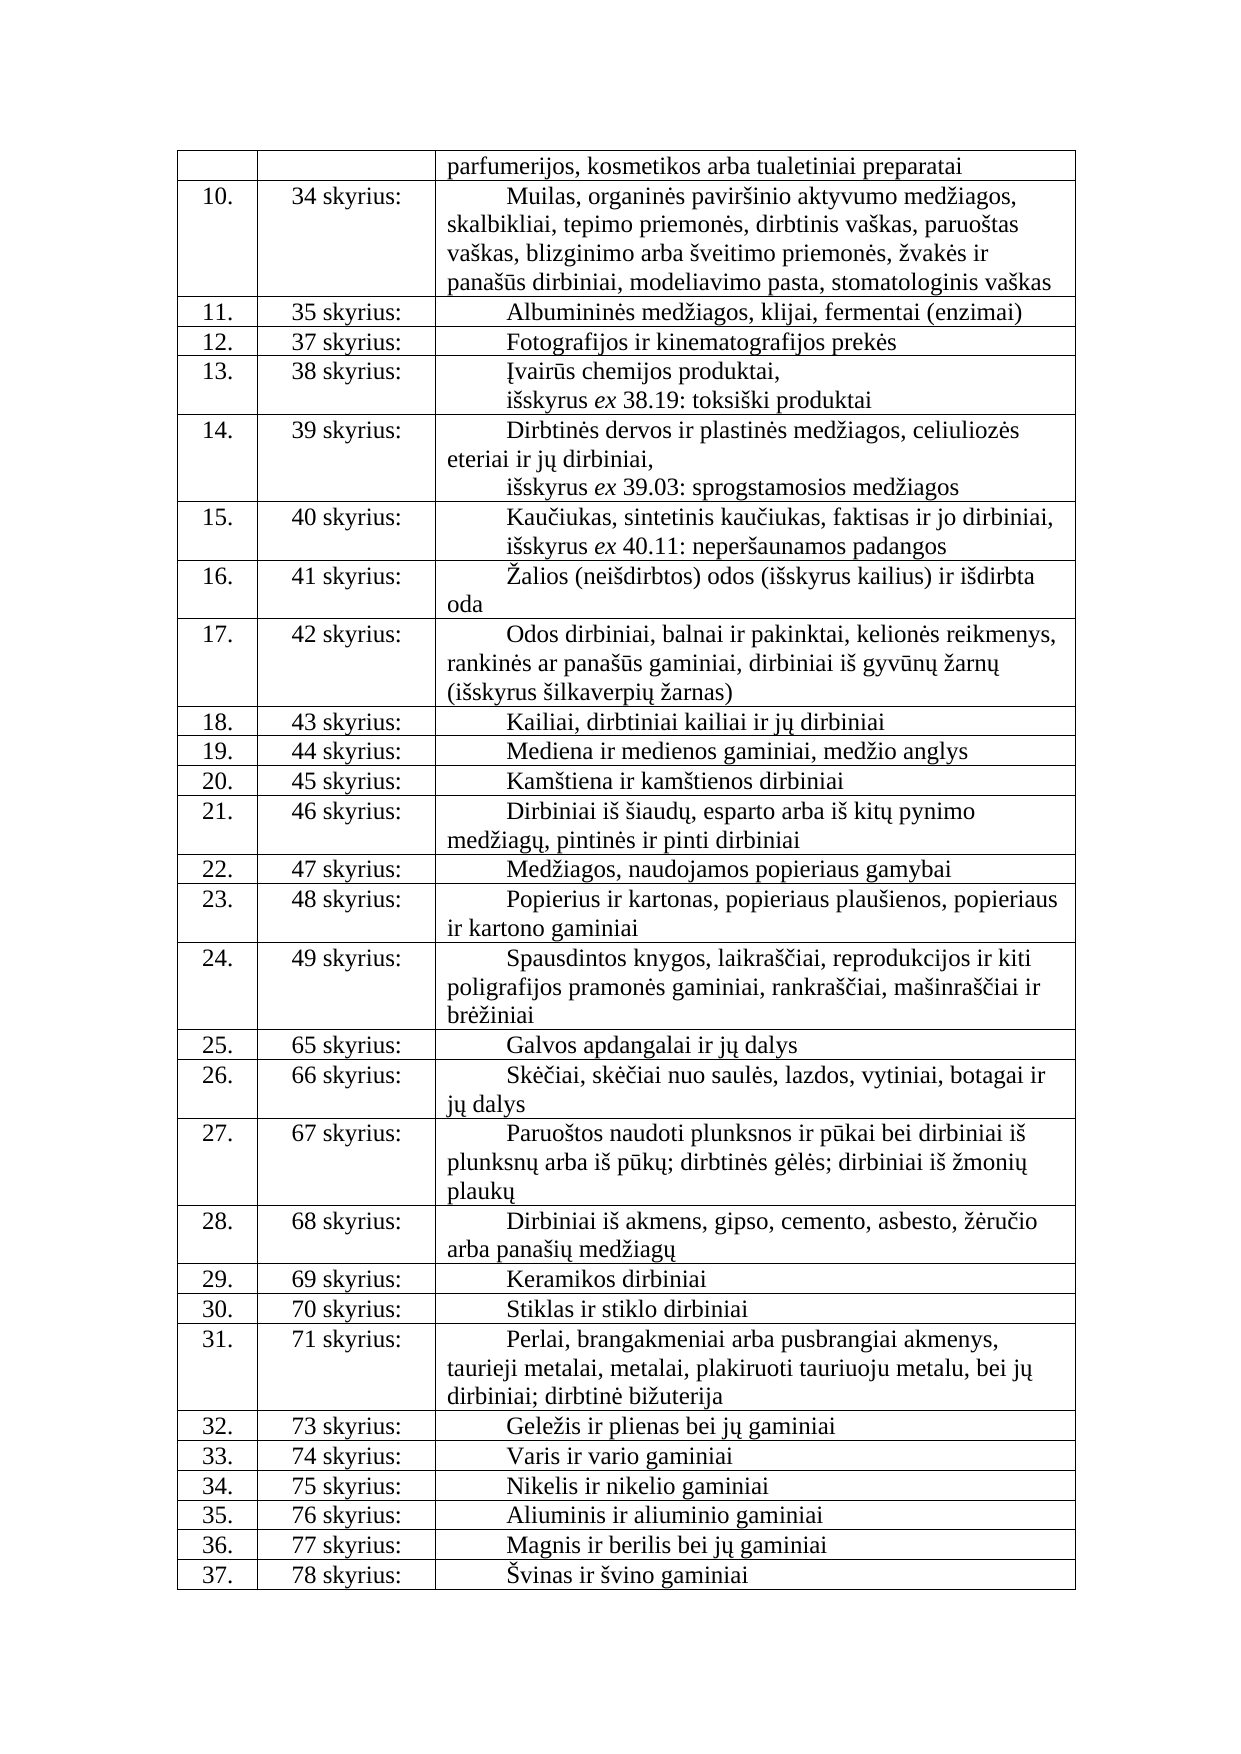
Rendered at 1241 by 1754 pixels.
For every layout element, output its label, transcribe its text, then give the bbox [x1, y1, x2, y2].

table_cell 15. [178, 502, 257, 560]
table_cell 65 skyrius: [258, 1030, 435, 1059]
table_cell 75 skyrius: [258, 1471, 435, 1499]
table_cell Skėčiai, skėčiai nuo saulės, lazdos, vytiniai, botagai ir jų dalys [436, 1060, 1075, 1117]
table_cell 35. [178, 1501, 257, 1529]
table_cell 21. [178, 796, 257, 853]
table_cell Žalios (neišdirbtos) odos (išskyrus kailius) ir išdirbta oda [436, 561, 1075, 618]
table_cell Kaučiukas, sintetinis kaučiukas, faktisas ir jo dirbiniai, išskyrus ex 40.11: neperšaunamos padangos [436, 502, 1075, 560]
table_cell Dirbiniai iš šiaudų, esparto arba iš kitų pynimo medžiagų, pintinės ir pinti dirbiniai [436, 796, 1075, 853]
table_cell 68 skyrius: [258, 1206, 435, 1263]
table_cell 25. [178, 1030, 257, 1059]
table_cell 71 skyrius: [258, 1324, 435, 1410]
table_cell Varis ir vario gaminiai [436, 1441, 1075, 1470]
table_cell Paruoštos naudoti plunksnos ir pūkai bei dirbiniai iš plunksnų arba iš pūkų; dirbtinės gėlės; dirbiniai iš žmonių plaukų [436, 1119, 1075, 1205]
table_cell 27. [178, 1119, 257, 1205]
table_cell 67 skyrius: [258, 1119, 435, 1205]
table_cell 38 skyrius: [258, 356, 435, 414]
table_cell Aliuminis ir aliuminio gaminiai [436, 1501, 1075, 1529]
table_cell 17. [178, 619, 257, 706]
table_cell 76 skyrius: [258, 1501, 435, 1529]
table_cell 37 skyrius: [258, 327, 435, 355]
table_cell Popierius ir kartonas, popieriaus plaušienos, popieriaus ir kartono gaminiai [436, 884, 1075, 942]
table_cell Kailiai, dirbtiniai kailiai ir jų dirbiniai [436, 707, 1075, 735]
table_cell Stiklas ir stiklo dirbiniai [436, 1294, 1075, 1323]
table_cell Kamštiena ir kamštienos dirbiniai [436, 766, 1075, 795]
table_cell Galvos apdangalai ir jų dalys [436, 1030, 1075, 1059]
table_cell 47 skyrius: [258, 855, 435, 883]
table_cell 70 skyrius: [258, 1294, 435, 1323]
table_cell 32. [178, 1411, 257, 1440]
table_cell 34. [178, 1471, 257, 1499]
table_cell 20. [178, 766, 257, 795]
table_cell Įvairūs chemijos produktai, išskyrus ex 38.19: toksiški produktai [436, 356, 1075, 414]
table_cell Albumininės medžiagos, klijai, fermentai (enzimai) [436, 297, 1075, 326]
table_cell 19. [178, 736, 257, 765]
table_cell 43 skyrius: [258, 707, 435, 735]
table_cell Dirbtinės dervos ir plastinės medžiagos, celiuliozės eteriai ir jų dirbiniai, išskyrus ex 39.03: sprogstamosios medžiagos [436, 415, 1075, 501]
table_cell 26. [178, 1060, 257, 1117]
table_cell 33. [178, 1441, 257, 1470]
table_cell Mediena ir medienos gaminiai, medžio anglys [436, 736, 1075, 765]
table_cell 24. [178, 943, 257, 1029]
table_cell parfumerijos, kosmetikos arba tualetiniai preparatai [436, 151, 1075, 180]
table_cell 29. [178, 1264, 257, 1293]
table_cell 18. [178, 707, 257, 735]
table_cell 46 skyrius: [258, 796, 435, 853]
table_cell 23. [178, 884, 257, 942]
table_cell 44 skyrius: [258, 736, 435, 765]
table_cell Perlai, brangakmeniai arba pusbrangiai akmenys, taurieji metalai, metalai, plakiruoti tauriuoju metalu, bei jų dirbiniai; dirbtinė bižuterija [436, 1324, 1075, 1410]
table_cell 42 skyrius: [258, 619, 435, 706]
table_cell 37. [178, 1560, 257, 1589]
table_cell 49 skyrius: [258, 943, 435, 1029]
table_cell [178, 151, 257, 180]
table_cell 36. [178, 1530, 257, 1559]
table_cell 73 skyrius: [258, 1411, 435, 1440]
table_cell 14. [178, 415, 257, 501]
table_cell 11. [178, 297, 257, 326]
table_cell Keramikos dirbiniai [436, 1264, 1075, 1293]
table_cell Fotografijos ir kinematografijos prekės [436, 327, 1075, 355]
table_cell 16. [178, 561, 257, 618]
table_cell 28. [178, 1206, 257, 1263]
table_cell 34 skyrius: [258, 181, 435, 296]
table_cell Spausdintos knygos, laikraščiai, reprodukcijos ir kiti poligrafijos pramonės gaminiai, rankraščiai, mašinraščiai ir brėžiniai [436, 943, 1075, 1029]
table_cell 77 skyrius: [258, 1530, 435, 1559]
table_cell 30. [178, 1294, 257, 1323]
table_cell 45 skyrius: [258, 766, 435, 795]
table_cell 39 skyrius: [258, 415, 435, 501]
table_cell 69 skyrius: [258, 1264, 435, 1293]
table_cell 13. [178, 356, 257, 414]
table_cell Muilas, organinės paviršinio aktyvumo medžiagos, skalbikliai, tepimo priemonės, dirbtinis vaškas, paruoštas vaškas, blizginimo arba šveitimo priemonės, žvakės ir panašūs dirbiniai, modeliavimo pasta, stomatologinis vaškas [436, 181, 1075, 296]
table_cell Švinas ir švino gaminiai [436, 1560, 1075, 1589]
table_cell 48 skyrius: [258, 884, 435, 942]
table_cell 22. [178, 855, 257, 883]
table_cell 35 skyrius: [258, 297, 435, 326]
table_cell Odos dirbiniai, balnai ir pakinktai, kelionės reikmenys, rankinės ar panašūs gaminiai, dirbiniai iš gyvūnų žarnų (išskyrus šilkaverpių žarnas) [436, 619, 1075, 706]
table_cell 66 skyrius: [258, 1060, 435, 1117]
table_cell 40 skyrius: [258, 502, 435, 560]
table_cell 41 skyrius: [258, 561, 435, 618]
table_cell 31. [178, 1324, 257, 1410]
table_cell 12. [178, 327, 257, 355]
table_cell 74 skyrius: [258, 1441, 435, 1470]
table_cell [258, 151, 435, 180]
table_cell Dirbiniai iš akmens, gipso, cemento, asbesto, žėručio arba panašių medžiagų [436, 1206, 1075, 1263]
table_cell Medžiagos, naudojamos popieriaus gamybai [436, 855, 1075, 883]
table_cell 10. [178, 181, 257, 296]
table_cell Nikelis ir nikelio gaminiai [436, 1471, 1075, 1499]
table_cell Geležis ir plienas bei jų gaminiai [436, 1411, 1075, 1440]
table_cell Magnis ir berilis bei jų gaminiai [436, 1530, 1075, 1559]
table_cell 78 skyrius: [258, 1560, 435, 1589]
